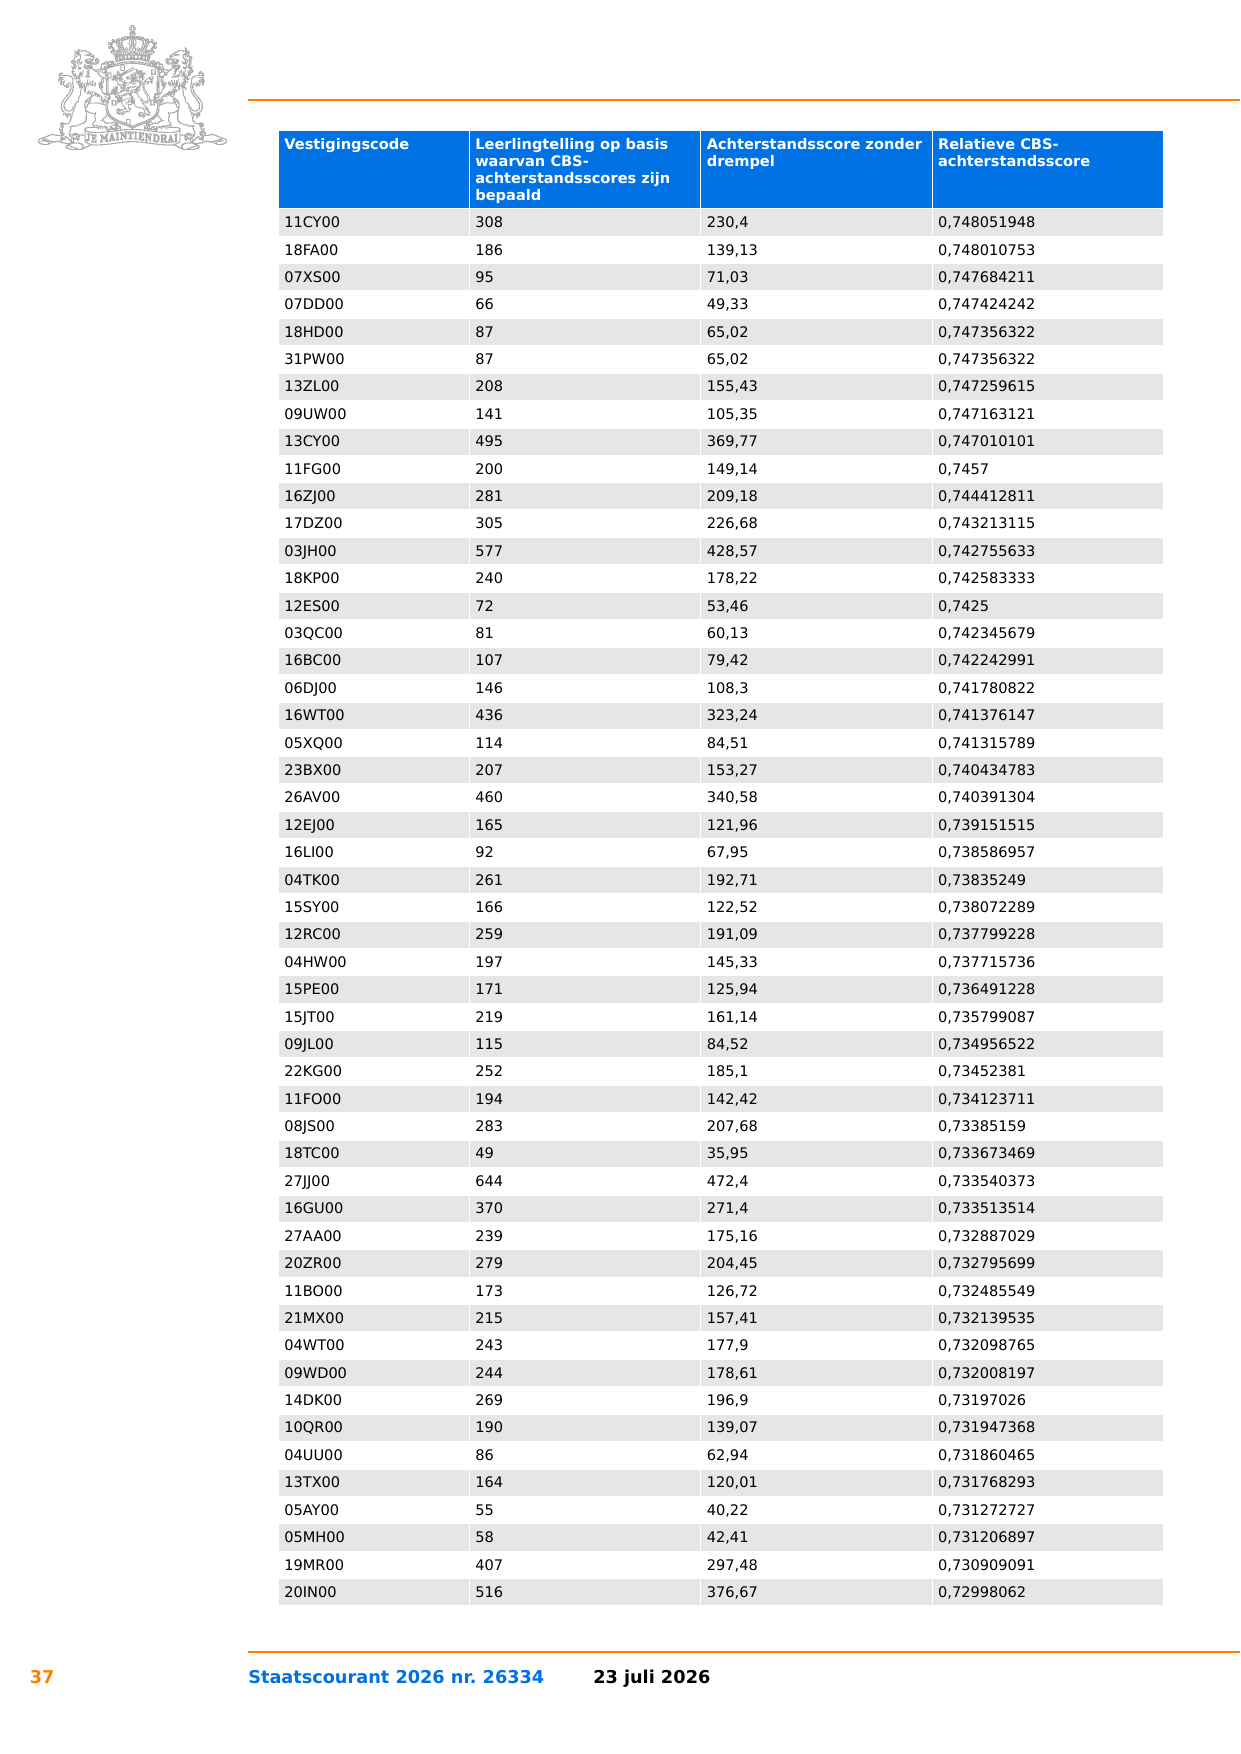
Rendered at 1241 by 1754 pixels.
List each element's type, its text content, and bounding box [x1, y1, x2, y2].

table_cell 12RC00 [279, 922, 469, 948]
table_cell 62,94 [701, 1442, 932, 1468]
table_cell 12ES00 [279, 593, 469, 619]
table_cell 0,731860465 [933, 1442, 1163, 1468]
table_cell 07DD00 [279, 291, 469, 318]
table_cell 376,67 [701, 1579, 932, 1605]
table_cell 16WT00 [279, 703, 469, 729]
table_cell 0,7425 [933, 593, 1163, 619]
table_cell 04HW00 [279, 949, 469, 975]
table_cell 27JJ00 [279, 1168, 469, 1194]
table_cell 164 [470, 1470, 700, 1496]
table_cell 84,52 [701, 1031, 932, 1057]
table_cell 0,73385159 [933, 1113, 1163, 1140]
table_cell 0,747010101 [933, 429, 1163, 455]
table_cell 15PE00 [279, 976, 469, 1003]
table_cell 49,33 [701, 291, 932, 318]
table_cell 65,02 [701, 346, 932, 373]
table_cell 0,748051948 [933, 209, 1163, 236]
table_cell 0,747163121 [933, 401, 1163, 427]
table_cell 173 [470, 1278, 700, 1304]
table_cell 121,96 [701, 812, 932, 838]
table_cell 0,734123711 [933, 1086, 1163, 1112]
table_cell 0,740391304 [933, 785, 1163, 811]
table_cell 171 [470, 976, 700, 1003]
table_cell 0,731272727 [933, 1497, 1163, 1523]
table_cell 0,73197026 [933, 1387, 1163, 1414]
table_cell 07XS00 [279, 264, 469, 290]
table_cell 84,51 [701, 730, 932, 756]
table_cell 60,13 [701, 620, 932, 647]
table_cell 230,4 [701, 209, 932, 236]
table_cell 87 [470, 346, 700, 373]
table_cell 0,731206897 [933, 1524, 1163, 1551]
table_cell 0,734956522 [933, 1031, 1163, 1057]
table_header Achterstandsscore zonder drempel [701, 131, 932, 208]
table_cell 279 [470, 1250, 700, 1277]
table_cell 0,733673469 [933, 1141, 1163, 1167]
table_cell 122,52 [701, 894, 932, 921]
table_cell 49 [470, 1141, 700, 1167]
table_cell 09UW00 [279, 401, 469, 427]
table_cell 460 [470, 785, 700, 811]
table_cell 86 [470, 1442, 700, 1468]
table_cell 0,742345679 [933, 620, 1163, 647]
table_cell 194 [470, 1086, 700, 1112]
table_cell 323,24 [701, 703, 932, 729]
table_cell 197 [470, 949, 700, 975]
table_cell 13ZL00 [279, 374, 469, 400]
table_cell 0,747259615 [933, 374, 1163, 400]
table_cell 0,737715736 [933, 949, 1163, 975]
table_cell 370 [470, 1196, 700, 1222]
table_cell 0,731947368 [933, 1415, 1163, 1441]
table_cell 11BO00 [279, 1278, 469, 1304]
table_cell 0,744412811 [933, 483, 1163, 509]
table_cell 55 [470, 1497, 700, 1523]
table_cell 0,738072289 [933, 894, 1163, 921]
table_cell 16ZJ00 [279, 483, 469, 509]
table_cell 0,73835249 [933, 867, 1163, 893]
table_cell 178,61 [701, 1360, 932, 1386]
table_cell 65,02 [701, 319, 932, 345]
table_cell 0,732098765 [933, 1333, 1163, 1359]
table_cell 305 [470, 511, 700, 537]
table_cell 0,732887029 [933, 1223, 1163, 1249]
table_cell 145,33 [701, 949, 932, 975]
table_cell 0,741315789 [933, 730, 1163, 756]
table_cell 11CY00 [279, 209, 469, 236]
table_cell 66 [470, 291, 700, 318]
table_cell 09WD00 [279, 1360, 469, 1386]
table_cell 04WT00 [279, 1333, 469, 1359]
table_cell 71,03 [701, 264, 932, 290]
table_cell 0,747356322 [933, 346, 1163, 373]
table_cell 219 [470, 1004, 700, 1030]
table_header Leerlingtelling op basis waarvan CBS-achterstandsscores zijn bepaald [470, 131, 700, 208]
table_cell 23BX00 [279, 757, 469, 783]
table_cell 05XQ00 [279, 730, 469, 756]
table_cell 644 [470, 1168, 700, 1194]
table_cell 12EJ00 [279, 812, 469, 838]
table_cell 283 [470, 1113, 700, 1140]
picture [38, 25, 227, 150]
table_cell 192,71 [701, 867, 932, 893]
table_cell 40,22 [701, 1497, 932, 1523]
table_cell 0,747424242 [933, 291, 1163, 318]
table_cell 281 [470, 483, 700, 509]
table_cell 196,9 [701, 1387, 932, 1414]
table_cell 95 [470, 264, 700, 290]
table_cell 308 [470, 209, 700, 236]
table_cell 185,1 [701, 1059, 932, 1085]
table_cell 0,738586957 [933, 839, 1163, 866]
table_cell 81 [470, 620, 700, 647]
table_cell 0,73452381 [933, 1059, 1163, 1085]
table_cell 18HD00 [279, 319, 469, 345]
table_cell 18KP00 [279, 565, 469, 592]
table_cell 0,741376147 [933, 703, 1163, 729]
table_cell 04TK00 [279, 867, 469, 893]
table_cell 10QR00 [279, 1415, 469, 1441]
table_cell 03QC00 [279, 620, 469, 647]
table_cell 05MH00 [279, 1524, 469, 1551]
table_cell 11FO00 [279, 1086, 469, 1112]
table_cell 259 [470, 922, 700, 948]
table_cell 243 [470, 1333, 700, 1359]
table_cell 178,22 [701, 565, 932, 592]
table_cell 215 [470, 1305, 700, 1331]
table_cell 207 [470, 757, 700, 783]
table_cell 0,747684211 [933, 264, 1163, 290]
table_cell 0,733540373 [933, 1168, 1163, 1194]
table_cell 0,748010753 [933, 237, 1163, 263]
table_cell 20IN00 [279, 1579, 469, 1605]
table_cell 58 [470, 1524, 700, 1551]
table_cell 16LI00 [279, 839, 469, 866]
table_cell 472,4 [701, 1168, 932, 1194]
table_cell 04UU00 [279, 1442, 469, 1468]
table_cell 175,16 [701, 1223, 932, 1249]
table_cell 120,01 [701, 1470, 932, 1496]
table_cell 0,747356322 [933, 319, 1163, 345]
table_cell 87 [470, 319, 700, 345]
table_cell 200 [470, 456, 700, 482]
table_cell 142,42 [701, 1086, 932, 1112]
table_cell 297,48 [701, 1552, 932, 1578]
table_cell 108,3 [701, 675, 932, 701]
table_cell 14DK00 [279, 1387, 469, 1414]
table_cell 186 [470, 237, 700, 263]
table_cell 340,58 [701, 785, 932, 811]
table_cell 208 [470, 374, 700, 400]
table_cell 436 [470, 703, 700, 729]
table_cell 22KG00 [279, 1059, 469, 1085]
table_cell 115 [470, 1031, 700, 1057]
table_cell 141 [470, 401, 700, 427]
table_cell 204,45 [701, 1250, 932, 1277]
table_cell 495 [470, 429, 700, 455]
table_cell 20ZR00 [279, 1250, 469, 1277]
table_cell 153,27 [701, 757, 932, 783]
table_cell 0,743213115 [933, 511, 1163, 537]
table_cell 149,14 [701, 456, 932, 482]
table_cell 08JS00 [279, 1113, 469, 1140]
table_cell 13CY00 [279, 429, 469, 455]
table_cell 125,94 [701, 976, 932, 1003]
table_cell 0,737799228 [933, 922, 1163, 948]
table_cell 21MX00 [279, 1305, 469, 1331]
table_cell 190 [470, 1415, 700, 1441]
table_cell 92 [470, 839, 700, 866]
table_cell 0,736491228 [933, 976, 1163, 1003]
table_cell 67,95 [701, 839, 932, 866]
table_cell 13TX00 [279, 1470, 469, 1496]
table_cell 18TC00 [279, 1141, 469, 1167]
table_cell 126,72 [701, 1278, 932, 1304]
table_cell 0,733513514 [933, 1196, 1163, 1222]
table_cell 31PW00 [279, 346, 469, 373]
table_cell 11FG00 [279, 456, 469, 482]
table_cell 0,741780822 [933, 675, 1163, 701]
table_cell 146 [470, 675, 700, 701]
table_cell 166 [470, 894, 700, 921]
table_cell 0,742583333 [933, 565, 1163, 592]
table_cell 516 [470, 1579, 700, 1605]
table_cell 139,07 [701, 1415, 932, 1441]
table_cell 0,7457 [933, 456, 1163, 482]
table_cell 03JH00 [279, 538, 469, 564]
table_cell 0,742755633 [933, 538, 1163, 564]
table_cell 226,68 [701, 511, 932, 537]
table_cell 261 [470, 867, 700, 893]
table_cell 16GU00 [279, 1196, 469, 1222]
table_cell 16BC00 [279, 648, 469, 674]
table_cell 42,41 [701, 1524, 932, 1551]
table_cell 35,95 [701, 1141, 932, 1167]
table_cell 577 [470, 538, 700, 564]
table_cell 0,730909091 [933, 1552, 1163, 1578]
table_cell 26AV00 [279, 785, 469, 811]
table_cell 79,42 [701, 648, 932, 674]
table_cell 239 [470, 1223, 700, 1249]
table_cell 269 [470, 1387, 700, 1414]
table_cell 105,35 [701, 401, 932, 427]
table_cell 271,4 [701, 1196, 932, 1222]
table_cell 240 [470, 565, 700, 592]
table_cell 209,18 [701, 483, 932, 509]
table_cell 107 [470, 648, 700, 674]
table_cell 157,41 [701, 1305, 932, 1331]
table_cell 0,732795699 [933, 1250, 1163, 1277]
table_cell 05AY00 [279, 1497, 469, 1523]
table_cell 17DZ00 [279, 511, 469, 537]
table_cell 53,46 [701, 593, 932, 619]
table_cell 369,77 [701, 429, 932, 455]
table_cell 27AA00 [279, 1223, 469, 1249]
table_cell 0,739151515 [933, 812, 1163, 838]
table_cell 15JT00 [279, 1004, 469, 1030]
table_cell 161,14 [701, 1004, 932, 1030]
table_cell 06DJ00 [279, 675, 469, 701]
table_cell 0,732485549 [933, 1278, 1163, 1304]
table_cell 177,9 [701, 1333, 932, 1359]
table_header Vestigingscode [279, 131, 469, 208]
table_cell 09JL00 [279, 1031, 469, 1057]
table_cell 155,43 [701, 374, 932, 400]
table_cell 0,740434783 [933, 757, 1163, 783]
table_cell 0,735799087 [933, 1004, 1163, 1030]
table_cell 0,732139535 [933, 1305, 1163, 1331]
table_cell 15SY00 [279, 894, 469, 921]
table_cell 191,09 [701, 922, 932, 948]
table_header Relatieve CBS-achterstandsscore [933, 131, 1163, 208]
table_cell 252 [470, 1059, 700, 1085]
table_cell 139,13 [701, 237, 932, 263]
table_cell 114 [470, 730, 700, 756]
table_cell 72 [470, 593, 700, 619]
table_cell 407 [470, 1552, 700, 1578]
table_cell 244 [470, 1360, 700, 1386]
table_cell 0,72998062 [933, 1579, 1163, 1605]
table_cell 0,731768293 [933, 1470, 1163, 1496]
table_cell 0,732008197 [933, 1360, 1163, 1386]
table_cell 0,742242991 [933, 648, 1163, 674]
table_cell 207,68 [701, 1113, 932, 1140]
table_cell 165 [470, 812, 700, 838]
table_cell 19MR00 [279, 1552, 469, 1578]
table_cell 18FA00 [279, 237, 469, 263]
table_cell 428,57 [701, 538, 932, 564]
